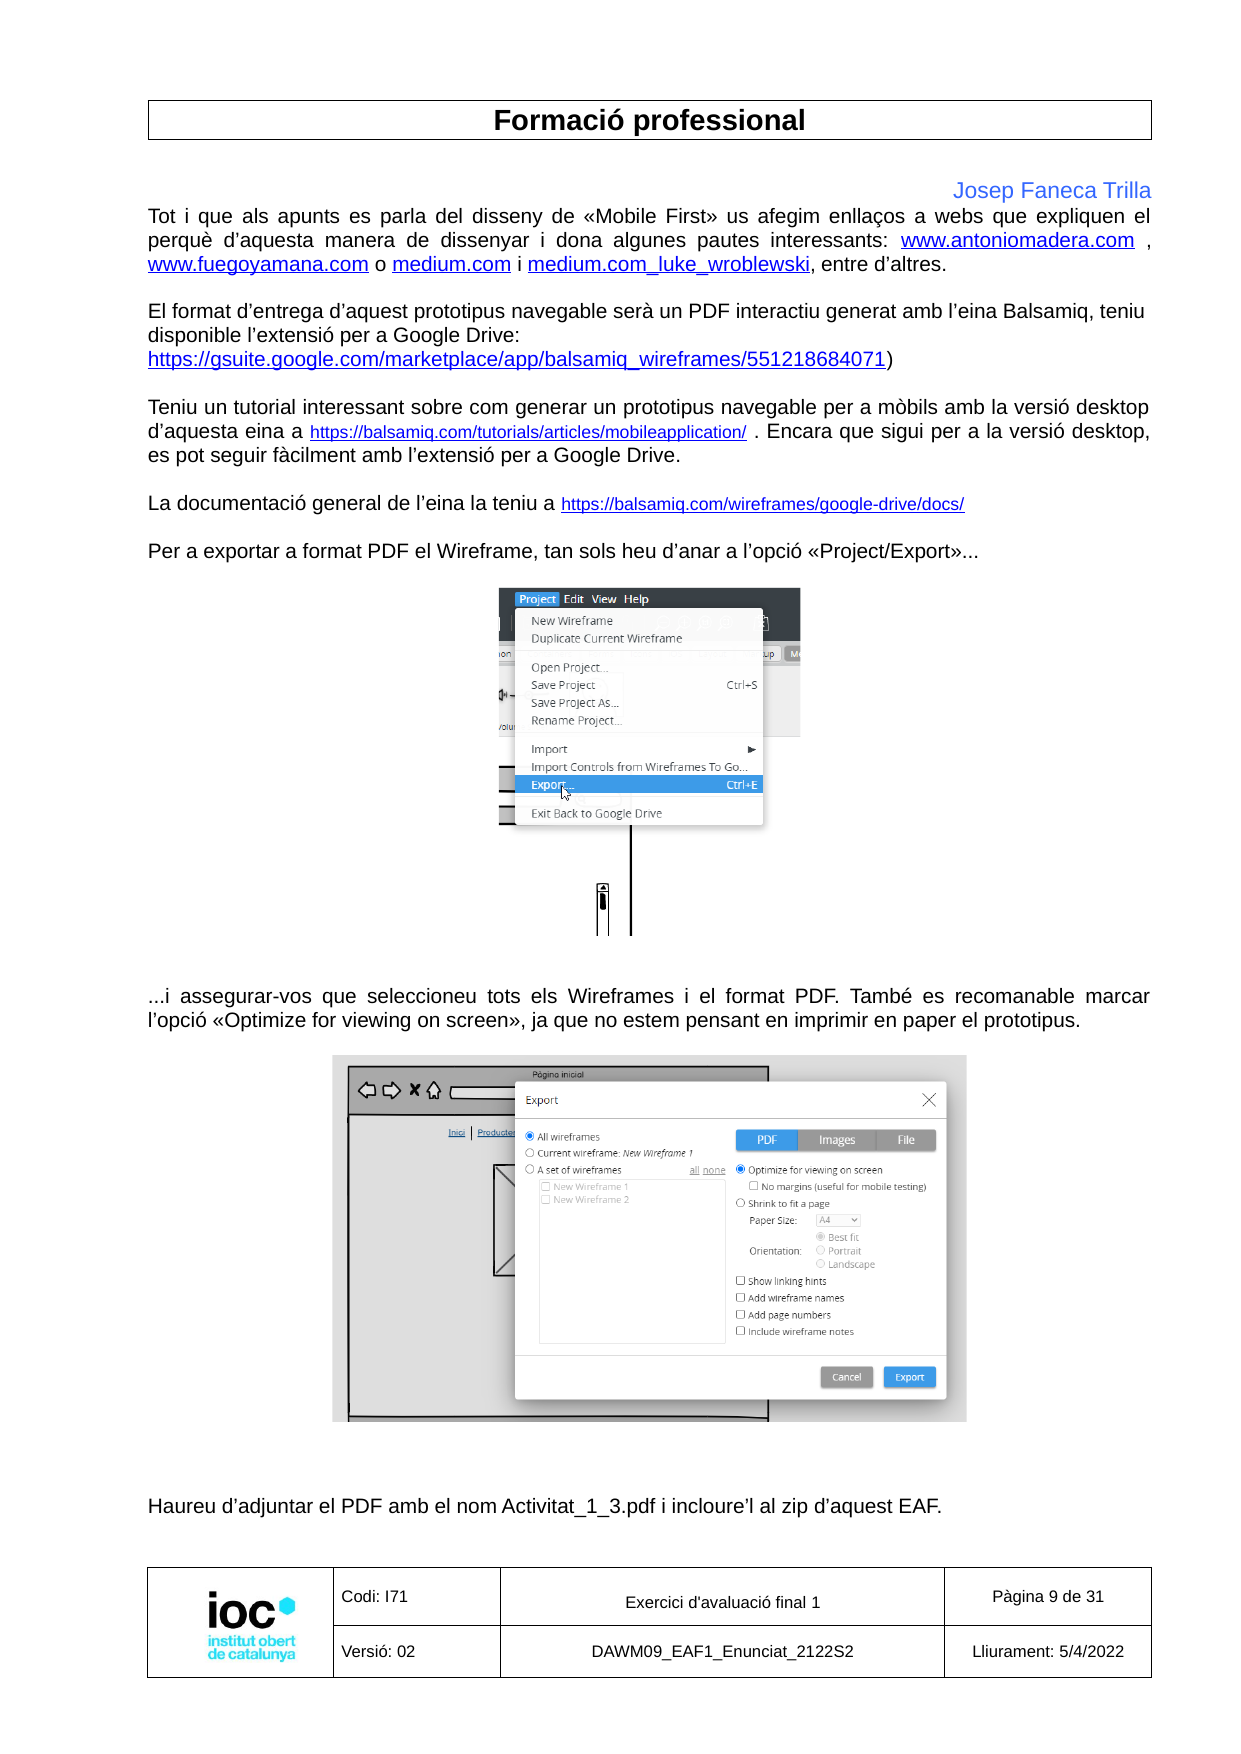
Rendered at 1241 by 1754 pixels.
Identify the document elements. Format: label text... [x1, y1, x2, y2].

picture [498, 586, 801, 936]
text Teniu un tutorial interessant sobre com generar un prototipus navegable per a mòbils amb la versió desktop d’aquesta eina a https://balsamiq.com/tutorials/articles/mobileapplication/ . Encara que sigui per a la versió desktop, es pot seguir fàcilment amb l’extensió per a Google Drive. [148, 395, 1151, 467]
text Haureu d’adjuntar el PDF amb el nom Activitat_1_3.pdf i incloure’l al zip d’aquest EAF. [148, 1493, 1151, 1517]
picture [195, 1577, 309, 1673]
text La documentació general de l’eina la teniu a https://balsamiq.com/wireframes/google-drive/docs/ [148, 491, 1151, 515]
text Per a exportar a format PDF el Wireframe, tan sols heu d’anar a l’opció «Project/Export»... [148, 539, 1151, 563]
text El format d’entrega d’aquest prototipus navegable serà un PDF interactiu generat amb l’eina Balsamiq, teniu disponible l’extensió per a Google Drive: https://gsuite.google.com/marketplace/app/balsamiq_wireframes/551218684071) [148, 299, 1151, 371]
text ...i assegurar-vos que seleccioneu tots els Wireframes i el format PDF. També es recomanable marcar l’opció «Optimize for viewing on screen», ja que no estem pensant en imprimir en paper el prototipus. [148, 983, 1151, 1031]
text Tot i que als apunts es parla del disseny de «Mobile First» us afegim enllaços a webs que expliquen el perquè d’aquesta manera de dissenyar i dona algunes pautes interessants: www.antoniomadera.com , www.fuegoyamana.com o medium.com i medium.com_luke_wroblewski, entre d’altres. [148, 203, 1151, 275]
picture [332, 1055, 967, 1422]
